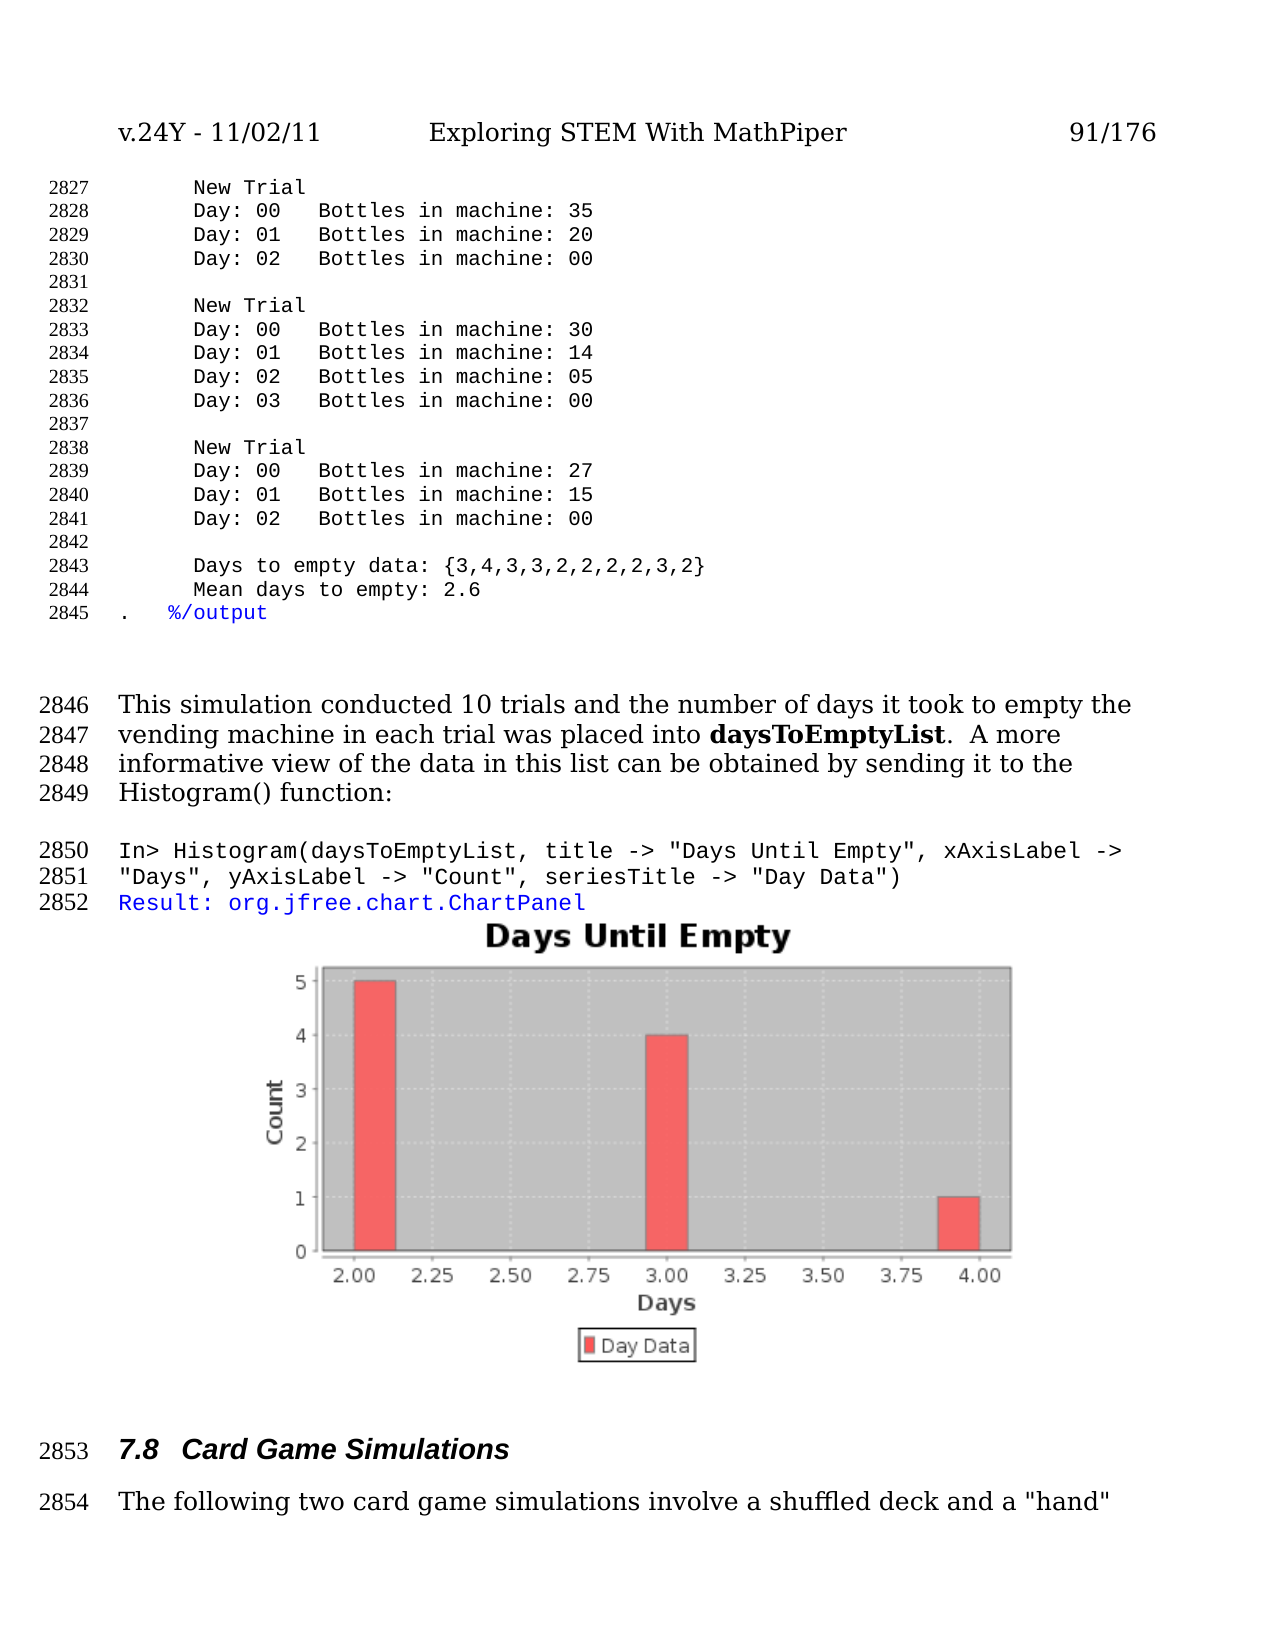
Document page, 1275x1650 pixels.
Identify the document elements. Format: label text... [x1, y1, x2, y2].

picture [245, 917, 1030, 1364]
text Mean days to empty: 2.6 [118, 579, 1157, 602]
text . %/output [118, 602, 1157, 626]
text New Trial [118, 177, 1157, 200]
text Day: 02 Bottles in machine: 00 [118, 248, 1157, 271]
text New Trial [118, 437, 1157, 461]
text Day: 00 Bottles in machine: 30 [118, 319, 1157, 342]
text This simulation conducted 10 trials and the number of days it took to empty the vending machine in each trial was placed into daysToEmptyList. A more informative view of the data in this list can be obtained by sending it to the Histogram() function: [118, 690, 1157, 807]
text Days to empty data: {3,4,3,3,2,2,2,2,3,2} [118, 555, 1157, 579]
text Day: 00 Bottles in machine: 35 [118, 200, 1157, 224]
text Day: 02 Bottles in machine: 05 [118, 366, 1157, 389]
text The following two card game simulations involve a shuffled deck and a "hand" [118, 1487, 1157, 1516]
subtitle Card Game Simulations [118, 1432, 1157, 1466]
text Day: 01 Bottles in machine: 15 [118, 484, 1157, 508]
text Day: 01 Bottles in machine: 20 [118, 224, 1157, 248]
text Result: org.jfree.chart.ChartPanel [118, 891, 1157, 917]
text In> Histogram(daysToEmptyList, title -> "Days Until Empty", xAxisLabel -> "Days", yAxisLabel -> "Count", seriesTitle -> "Day Data") [118, 839, 1157, 891]
text Day: 03 Bottles in machine: 00 [118, 389, 1157, 413]
text Day: 01 Bottles in machine: 14 [118, 342, 1157, 366]
text New Trial [118, 295, 1157, 319]
text Day: 00 Bottles in machine: 27 [118, 461, 1157, 484]
text Day: 02 Bottles in machine: 00 [118, 508, 1157, 531]
